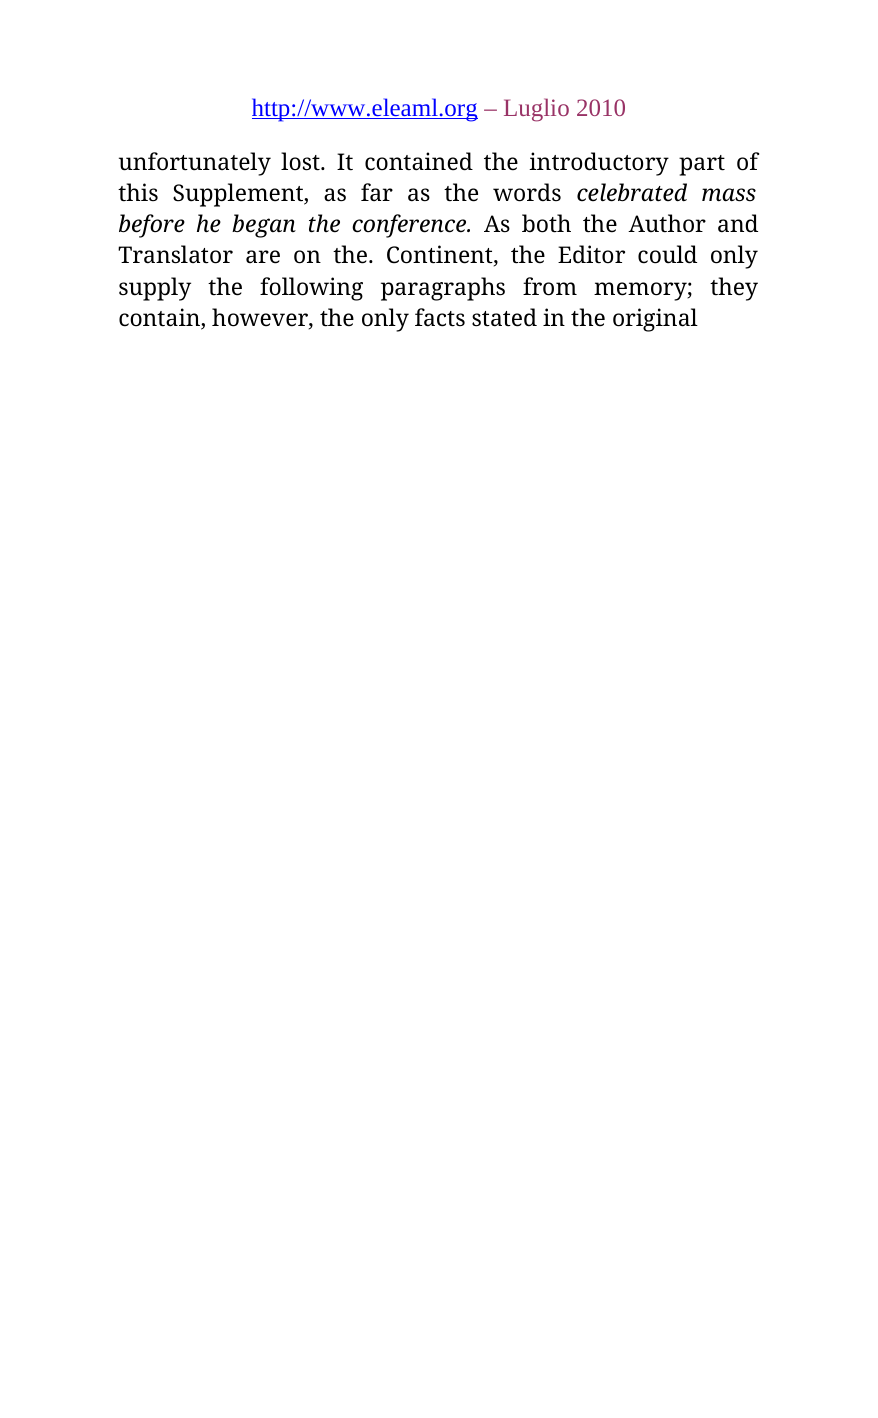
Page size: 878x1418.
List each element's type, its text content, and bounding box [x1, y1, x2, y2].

text unfortunately lost. It contained the introductory part of this Supplement, as far as the words celebrated mass before he began the conference. As both the Author and Translator are on the. Continent, the Editor could only supply the following paragraphs from memory; they contain, however, the only facts stated in the original [118, 146, 759, 333]
